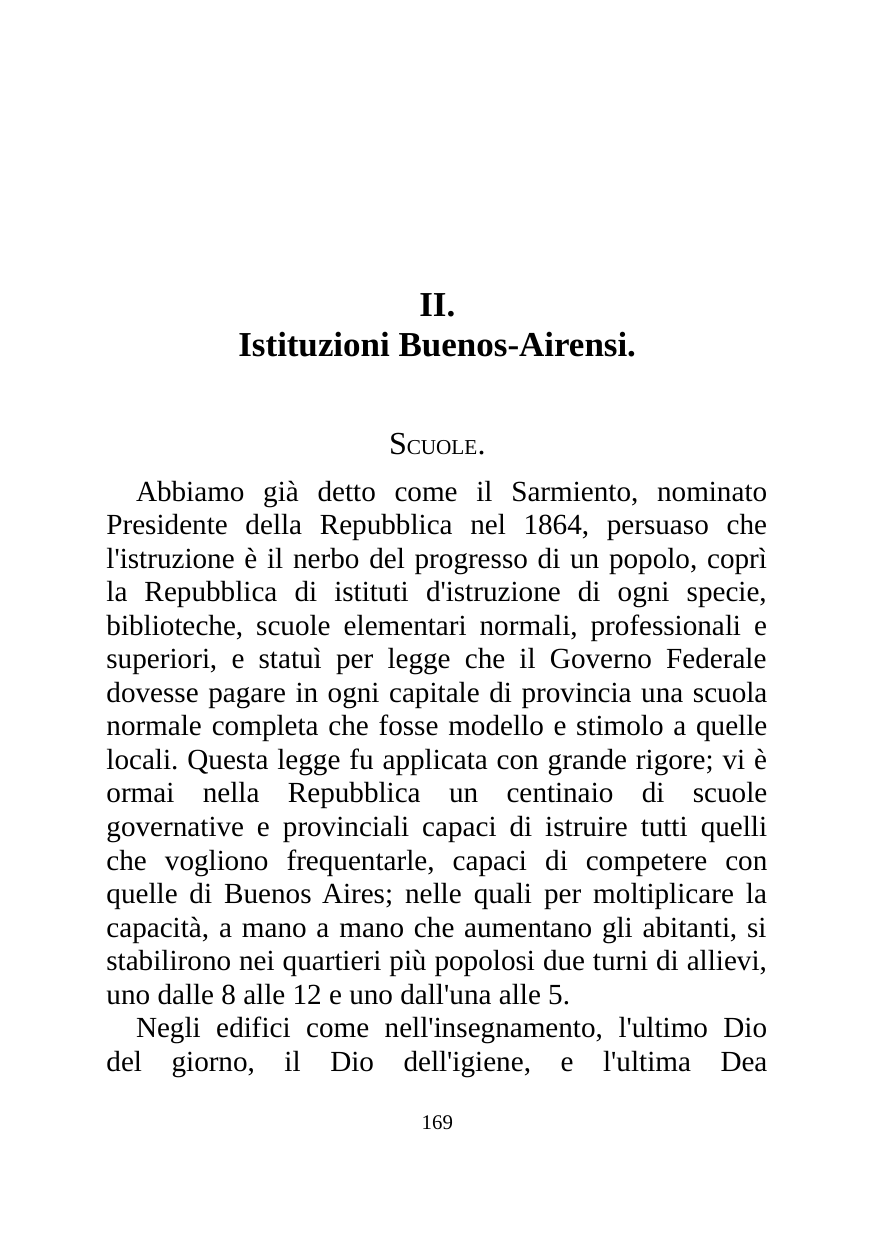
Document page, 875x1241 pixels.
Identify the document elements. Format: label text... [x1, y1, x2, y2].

subtitle Scuole. [106, 424, 768, 461]
subtitle II. Istituzioni Buenos-Airensi. [106, 283, 768, 364]
text Abbiamo già detto come il Sarmiento, nominato Presidente della Repubblica nel 1864, persuaso che l'istruzione è il nerbo del progresso di un popolo, coprì la Repubblica di istituti d'istruzione di ogni specie, biblioteche, scuole elementari normali, professionali e superiori, e statuì per legge che il Governo Federale dovesse pagare in ogni capitale di provincia una scuola normale completa che fosse modello e stimolo a quelle locali. Questa legge fu applicata con grande rigore; vi è ormai nella Repubblica un centinaio di scuole governative e provinciali capaci di istruire tutti quelli che vogliono frequentarle, capaci di competere con quelle di Buenos Aires; nelle quali per moltiplicare la capacità, a mano a mano che aumentano gli abitanti, si stabilirono nei quartieri più popolosi due turni di allievi, uno dalle 8 alle 12 e uno dall'una alle 5. [106, 474, 768, 1010]
text Negli edifici come nell'insegnamento, l'ultimo Dio del giorno, il Dio dell'igiene, e l'ultima Dea [106, 1010, 768, 1077]
